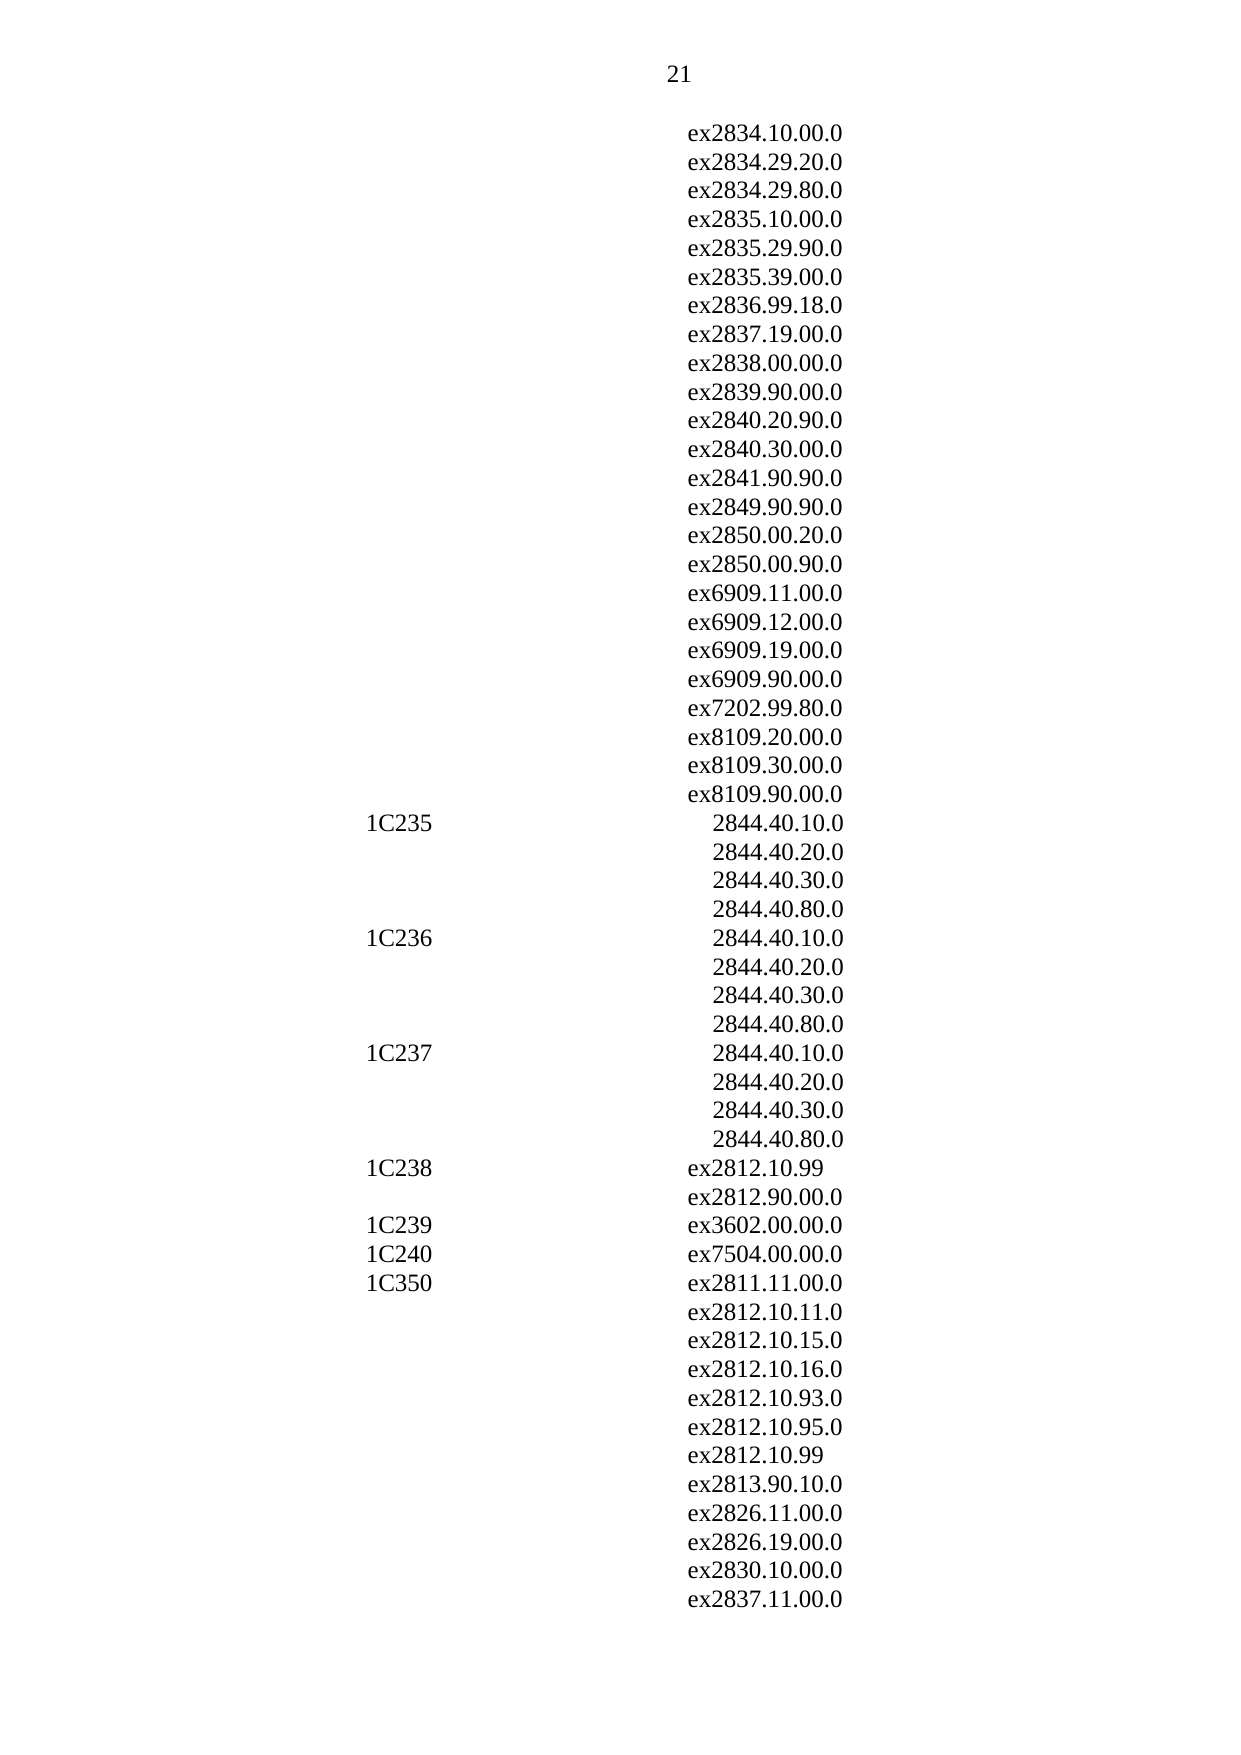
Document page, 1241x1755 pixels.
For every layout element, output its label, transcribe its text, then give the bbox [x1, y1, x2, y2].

table_cell [354, 147, 676, 176]
table_cell [984, 894, 999, 923]
table_cell [999, 607, 1004, 636]
table_cell [999, 434, 1004, 463]
table_cell [354, 1556, 676, 1584]
table_cell [984, 923, 999, 952]
table_cell [999, 664, 1004, 693]
table_cell [354, 1354, 676, 1383]
table_cell ex2834.29.20.0 [676, 147, 984, 176]
table_cell [984, 406, 999, 434]
table_cell [354, 176, 676, 204]
table_cell 2844.40.10.0 [676, 923, 984, 952]
table_cell [354, 751, 676, 779]
table_cell [984, 981, 999, 1009]
table_cell [999, 1469, 1004, 1498]
table_cell ex7504.00.00.0 [676, 1239, 984, 1268]
table_cell 1C350 [354, 1268, 676, 1297]
table_cell ex2850.00.90.0 [676, 549, 984, 578]
table_cell [354, 463, 676, 492]
table_cell [984, 1124, 999, 1153]
table_cell [354, 492, 676, 521]
table_cell ex8109.20.00.0 [676, 722, 984, 751]
table_cell ex2839.90.00.0 [676, 377, 984, 406]
table_cell [999, 722, 1004, 751]
table_cell [984, 1009, 999, 1038]
table_cell [984, 1354, 999, 1383]
table_cell [354, 1412, 676, 1441]
table_cell [999, 1527, 1004, 1556]
table_cell [984, 434, 999, 463]
table_cell [984, 1182, 999, 1211]
table_cell [984, 1239, 999, 1268]
table_cell [984, 578, 999, 607]
table_cell [984, 1211, 999, 1239]
table_cell [984, 463, 999, 492]
table_cell [984, 866, 999, 894]
table_cell ex2830.10.00.0 [676, 1556, 984, 1584]
table_cell [999, 1383, 1004, 1412]
table_cell [999, 779, 1004, 808]
table_cell [354, 1326, 676, 1354]
table_cell ex2835.39.00.0 [676, 262, 984, 291]
table_cell 1C238 [354, 1153, 676, 1182]
table_cell [984, 147, 999, 176]
table_cell [999, 348, 1004, 377]
table_cell [999, 176, 1004, 204]
table_cell ex2813.90.10.0 [676, 1469, 984, 1498]
table_cell 1C239 [354, 1211, 676, 1239]
table_cell [984, 1527, 999, 1556]
table_cell [354, 406, 676, 434]
table_cell [999, 1096, 1004, 1124]
table_cell 1C236 [354, 923, 676, 952]
table_cell [999, 636, 1004, 664]
table_cell [354, 1297, 676, 1326]
table_cell [999, 1009, 1004, 1038]
table_cell [984, 319, 999, 348]
table_cell 2844.40.80.0 [676, 1009, 984, 1038]
table_cell 2844.40.10.0 [676, 1038, 984, 1067]
table_cell [984, 348, 999, 377]
table_cell ex2849.90.90.0 [676, 492, 984, 521]
table_cell [984, 1268, 999, 1297]
table_cell ex2837.11.00.0 [676, 1584, 984, 1613]
table_cell ex2837.19.00.0 [676, 319, 984, 348]
table_cell [984, 1038, 999, 1067]
table_cell ex2812.10.16.0 [676, 1354, 984, 1383]
table_cell [999, 1182, 1004, 1211]
table_cell [354, 1441, 676, 1469]
table_cell [354, 233, 676, 262]
table_cell [354, 722, 676, 751]
table_cell ex2835.29.90.0 [676, 233, 984, 262]
table_cell [999, 1584, 1004, 1613]
table_cell [354, 894, 676, 923]
table_cell ex8109.30.00.0 [676, 751, 984, 779]
table_cell [354, 1009, 676, 1038]
table_cell [354, 664, 676, 693]
table_cell [999, 492, 1004, 521]
table_cell [984, 779, 999, 808]
table_cell [354, 1096, 676, 1124]
table_cell [999, 808, 1004, 837]
table_cell [984, 1326, 999, 1354]
table_cell [984, 751, 999, 779]
table_cell [984, 1067, 999, 1096]
table_cell [984, 204, 999, 233]
table_cell 2844.40.30.0 [676, 866, 984, 894]
table_cell [984, 693, 999, 722]
table_cell ex6909.90.00.0 [676, 664, 984, 693]
table_cell [354, 1067, 676, 1096]
table_cell [999, 1556, 1004, 1584]
table_cell ex2826.11.00.0 [676, 1498, 984, 1527]
table_cell ex6909.19.00.0 [676, 636, 984, 664]
table_cell [984, 1584, 999, 1613]
table_cell [354, 1124, 676, 1153]
table_cell [354, 549, 676, 578]
table_cell ex2836.99.18.0 [676, 291, 984, 319]
table_cell [354, 779, 676, 808]
table_cell ex2838.00.00.0 [676, 348, 984, 377]
table_cell 2844.40.30.0 [676, 981, 984, 1009]
table_cell ex6909.12.00.0 [676, 607, 984, 636]
table_cell ex2834.29.80.0 [676, 176, 984, 204]
table_cell ex2841.90.90.0 [676, 463, 984, 492]
table_cell [999, 1326, 1004, 1354]
table_cell [999, 233, 1004, 262]
table_cell [999, 377, 1004, 406]
table_cell ex2812.10.95.0 [676, 1412, 984, 1441]
table_cell [999, 981, 1004, 1009]
table_cell [999, 262, 1004, 291]
table_cell [999, 923, 1004, 952]
table_cell [984, 952, 999, 981]
table_cell [984, 722, 999, 751]
table_cell [984, 1297, 999, 1326]
table_cell ex2826.19.00.0 [676, 1527, 984, 1556]
table_cell [999, 406, 1004, 434]
table_cell 2844.40.10.0 [676, 808, 984, 837]
table_cell [984, 176, 999, 204]
table_cell [354, 693, 676, 722]
table_cell [984, 118, 999, 147]
table_cell [984, 262, 999, 291]
table_cell [999, 1153, 1004, 1182]
table_cell [984, 521, 999, 549]
table_cell ex2812.10.11.0 [676, 1297, 984, 1326]
table_cell [984, 664, 999, 693]
table_cell [999, 1441, 1004, 1469]
table_cell [999, 319, 1004, 348]
table_cell [984, 291, 999, 319]
table_cell [984, 1153, 999, 1182]
table_cell [999, 693, 1004, 722]
table_cell [984, 1441, 999, 1469]
table_cell [984, 377, 999, 406]
table_cell [999, 118, 1004, 147]
table_cell [354, 377, 676, 406]
table_cell ex2840.20.90.0 [676, 406, 984, 434]
table_cell [999, 578, 1004, 607]
table_cell ex2811.11.00.0 [676, 1268, 984, 1297]
table_cell [354, 204, 676, 233]
table_cell [999, 1354, 1004, 1383]
table_cell [999, 1268, 1004, 1297]
table_cell [354, 952, 676, 981]
table_cell ex8109.90.00.0 [676, 779, 984, 808]
table_cell [999, 751, 1004, 779]
table_cell [354, 1584, 676, 1613]
table_cell [984, 636, 999, 664]
table_cell ex2812.90.00.0 [676, 1182, 984, 1211]
table_cell [354, 1182, 676, 1211]
table_cell 2844.40.30.0 [676, 1096, 984, 1124]
table_cell [354, 837, 676, 866]
table_cell ex2812.10.93.0 [676, 1383, 984, 1412]
table_cell [354, 262, 676, 291]
table_cell [984, 837, 999, 866]
table_cell [984, 233, 999, 262]
table_cell [984, 607, 999, 636]
table_cell ex2812.10.15.0 [676, 1326, 984, 1354]
table_cell 2844.40.80.0 [676, 894, 984, 923]
table_cell [999, 1498, 1004, 1527]
table_cell [999, 291, 1004, 319]
table_cell [984, 1412, 999, 1441]
table_cell [984, 1556, 999, 1584]
table_cell [999, 147, 1004, 176]
table_cell [984, 1383, 999, 1412]
table_cell ex2835.10.00.0 [676, 204, 984, 233]
table_cell [354, 1527, 676, 1556]
table_cell ex2834.10.00.0 [676, 118, 984, 147]
table_cell [999, 866, 1004, 894]
table_cell [354, 866, 676, 894]
table_cell [984, 1469, 999, 1498]
table_cell ex2840.30.00.0 [676, 434, 984, 463]
table_cell 1C237 [354, 1038, 676, 1067]
table_cell [999, 1297, 1004, 1326]
table_cell [984, 549, 999, 578]
table_cell [354, 348, 676, 377]
table_cell [999, 837, 1004, 866]
table_cell [999, 1211, 1004, 1239]
table_cell [354, 434, 676, 463]
table_cell ex3602.00.00.0 [676, 1211, 984, 1239]
table_cell [999, 894, 1004, 923]
table_cell 2844.40.20.0 [676, 837, 984, 866]
table_cell ex2812.10.99 [676, 1153, 984, 1182]
table_cell [984, 808, 999, 837]
table_cell [354, 1383, 676, 1412]
table_cell ex7202.99.80.0 [676, 693, 984, 722]
table_cell [984, 1498, 999, 1527]
table_cell ex2850.00.20.0 [676, 521, 984, 549]
table_cell [354, 578, 676, 607]
table_cell 1C235 [354, 808, 676, 837]
table_cell [354, 1498, 676, 1527]
table_cell [354, 607, 676, 636]
table_cell [999, 1124, 1004, 1153]
table_cell [984, 492, 999, 521]
table_cell [354, 319, 676, 348]
table_cell [354, 636, 676, 664]
table_cell 2844.40.20.0 [676, 952, 984, 981]
table_cell [999, 1067, 1004, 1096]
table_cell [999, 952, 1004, 981]
table_cell 2844.40.20.0 [676, 1067, 984, 1096]
table_cell [354, 291, 676, 319]
table_cell [999, 1412, 1004, 1441]
table_cell [999, 549, 1004, 578]
table_cell [999, 1038, 1004, 1067]
table_cell 1C240 [354, 1239, 676, 1268]
table_cell [984, 1096, 999, 1124]
table_cell [999, 204, 1004, 233]
table_cell [999, 521, 1004, 549]
table_cell [354, 521, 676, 549]
table_cell [354, 981, 676, 1009]
table_cell ex2812.10.99 [676, 1441, 984, 1469]
table_cell [999, 463, 1004, 492]
table_cell 2844.40.80.0 [676, 1124, 984, 1153]
table_cell [354, 118, 676, 147]
table_cell [354, 1469, 676, 1498]
table_cell ex6909.11.00.0 [676, 578, 984, 607]
table_cell [999, 1239, 1004, 1268]
